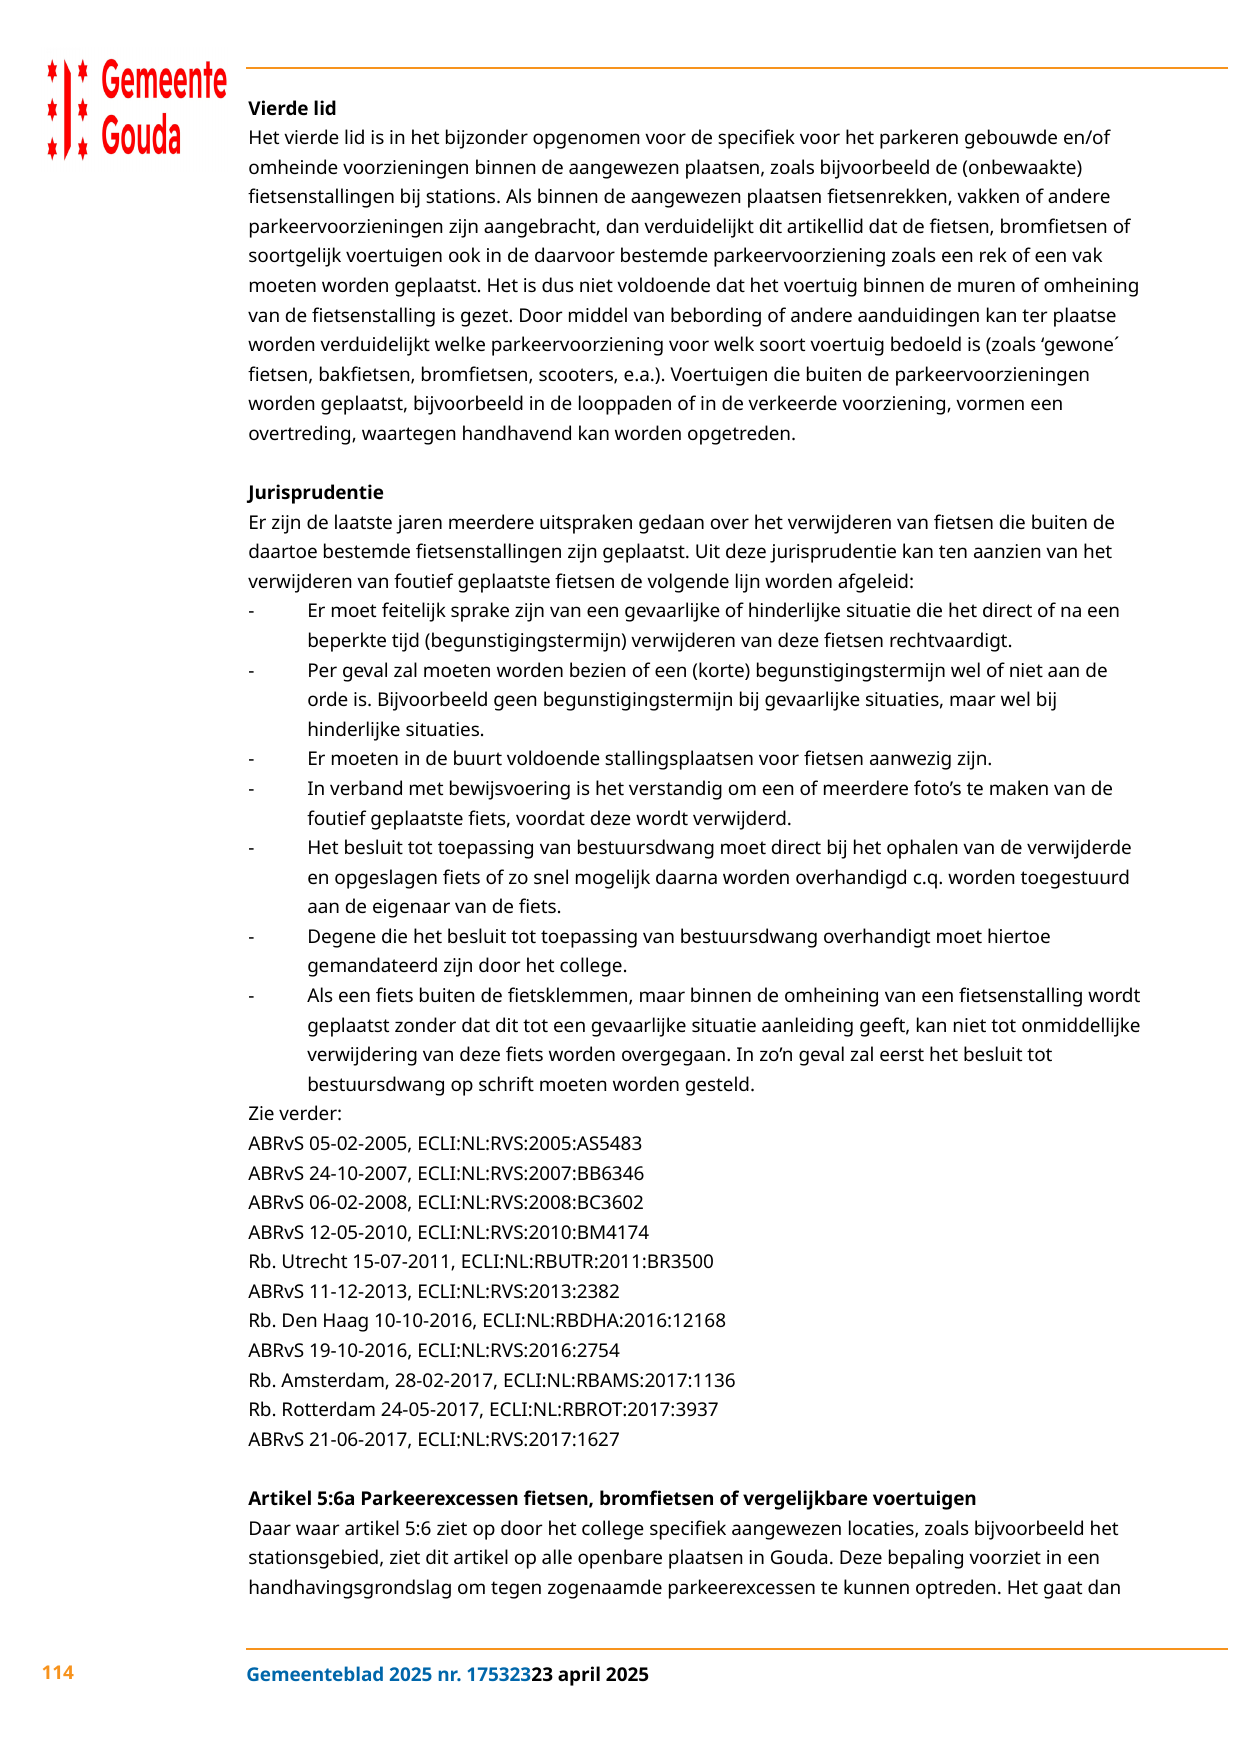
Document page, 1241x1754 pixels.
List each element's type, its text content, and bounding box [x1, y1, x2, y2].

list Er moeten in de buurt voldoende stallingsplaatsen voor fietsen aanwezig zijn. [248, 746, 1152, 771]
text Er zijn de laatste jaren meerdere uitspraken gedaan over het verwijderen van fietsen die buiten de daartoe bestemde fietsenstallingen zijn geplaatst. Uit deze jurisprudentie kan ten aanzien van het verwijderen van foutief geplaatste fietsen de volgende lijn worden afgeleid: [248, 509, 1152, 594]
picture [41, 47, 231, 172]
text ABRvS 24-10-2007, ECLI:NL:RVS:2007:BB6346 [248, 1160, 1152, 1186]
list Als een fiets buiten de fietsklemmen, maar binnen de omheining van een fietsenstalling wordt geplaatst zonder dat dit tot een gevaarlijke situatie aanleiding geeft, kan niet tot onmiddellijke verwijdering van deze fiets worden overgegaan. In zo’n geval zal eerst het besluit tot bestuursdwang op schrift moeten worden gesteld. [248, 982, 1152, 1097]
text ABRvS 21-06-2017, ECLI:NL:RVS:2017:1627 [248, 1426, 1152, 1452]
text Rb. Utrecht 15-07-2011, ECLI:NL:RBUTR:2011:BR3500 [248, 1248, 1152, 1274]
text ABRvS 19-10-2016, ECLI:NL:RVS:2016:2754 [248, 1337, 1152, 1363]
text Jurisprudentie [248, 479, 1152, 505]
text Rb. Rotterdam 24-05-2017, ECLI:NL:RBROT:2017:3937 [248, 1396, 1152, 1422]
text Het vierde lid is in het bijzonder opgenomen voor de specifiek voor het parkeren gebouwde en/of omheinde voorzieningen binnen de aangewezen plaatsen, zoals bijvoorbeeld de (onbewaakte) fietsenstallingen bij stations. Als binnen de aangewezen plaatsen fietsenrekken, vakken of andere parkeervoorzieningen zijn aangebracht, dan verduidelijkt dit artikellid dat de fietsen, bromfietsen of soortgelijk voertuigen ook in de daarvoor bestemde parkeervoorziening zoals een rek of een vak moeten worden geplaatst. Het is dus niet voldoende dat het voertuig binnen de muren of omheining van de fietsenstalling is gezet. Door middel van bebording of andere aanduidingen kan ter plaatse worden verduidelijkt welke parkeervoorziening voor welk soort voertuig bedoeld is (zoals ‘gewone´ fietsen, bakfietsen, bromfietsen, scooters, e.a.). Voertuigen die buiten de parkeervoorzieningen worden geplaatst, bijvoorbeeld in de looppaden of in de verkeerde voorziening, vormen een overtreding, waartegen handhavend kan worden opgetreden. [248, 124, 1152, 446]
text Vierde lid [248, 95, 1152, 121]
list Er moet feitelijk sprake zijn van een gevaarlijke of hinderlijke situatie die het direct of na een beperkte tijd (begunstigingstermijn) verwijderen van deze fietsen rechtvaardigt. [248, 598, 1152, 653]
text ABRvS 05-02-2005, ECLI:NL:RVS:2005:AS5483 [248, 1130, 1152, 1156]
list Degene die het besluit tot toepassing van bestuursdwang overhandigt moet hiertoe gemandateerd zijn door het college. [248, 923, 1152, 978]
list In verband met bewijsvoering is het verstandig om een of meerdere foto’s te maken van de foutief geplaatste fiets, voordat deze wordt verwijderd. [248, 775, 1152, 831]
text Artikel 5:6a Parkeerexcessen fietsen, bromfietsen of vergelijkbare voertuigen [248, 1485, 1152, 1511]
text Rb. Amsterdam, 28-02-2017, ECLI:NL:RBAMS:2017:1136 [248, 1367, 1152, 1393]
text ABRvS 11-12-2013, ECLI:NL:RVS:2013:2382 [248, 1278, 1152, 1304]
text Rb. Den Haag 10-10-2016, ECLI:NL:RBDHA:2016:12168 [248, 1308, 1152, 1333]
text Zie verder: [248, 1101, 1152, 1126]
list Per geval zal moeten worden bezien of een (korte) begunstigingstermijn wel of niet aan de orde is. Bijvoorbeeld geen begunstigingstermijn bij gevaarlijke situaties, maar wel bij hinderlijke situaties. [248, 657, 1152, 742]
list Het besluit tot toepassing van bestuursdwang moet direct bij het ophalen van de verwijderde en opgeslagen fiets of zo snel mogelijk daarna worden overhandigd c.q. worden toegestuurd aan de eigenaar van de fiets. [248, 834, 1152, 919]
text ABRvS 06-02-2008, ECLI:NL:RVS:2008:BC3602 [248, 1189, 1152, 1215]
text Daar waar artikel 5:6 ziet op door het college specifiek aangewezen locaties, zoals bijvoorbeeld het stationsgebied, ziet dit artikel op alle openbare plaatsen in Gouda. Deze bepaling voorziet in een handhavingsgrondslag om tegen zogenaamde parkeerexcessen te kunnen optreden. Het gaat dan [248, 1515, 1152, 1600]
text ABRvS 12-05-2010, ECLI:NL:RVS:2010:BM4174 [248, 1219, 1152, 1245]
